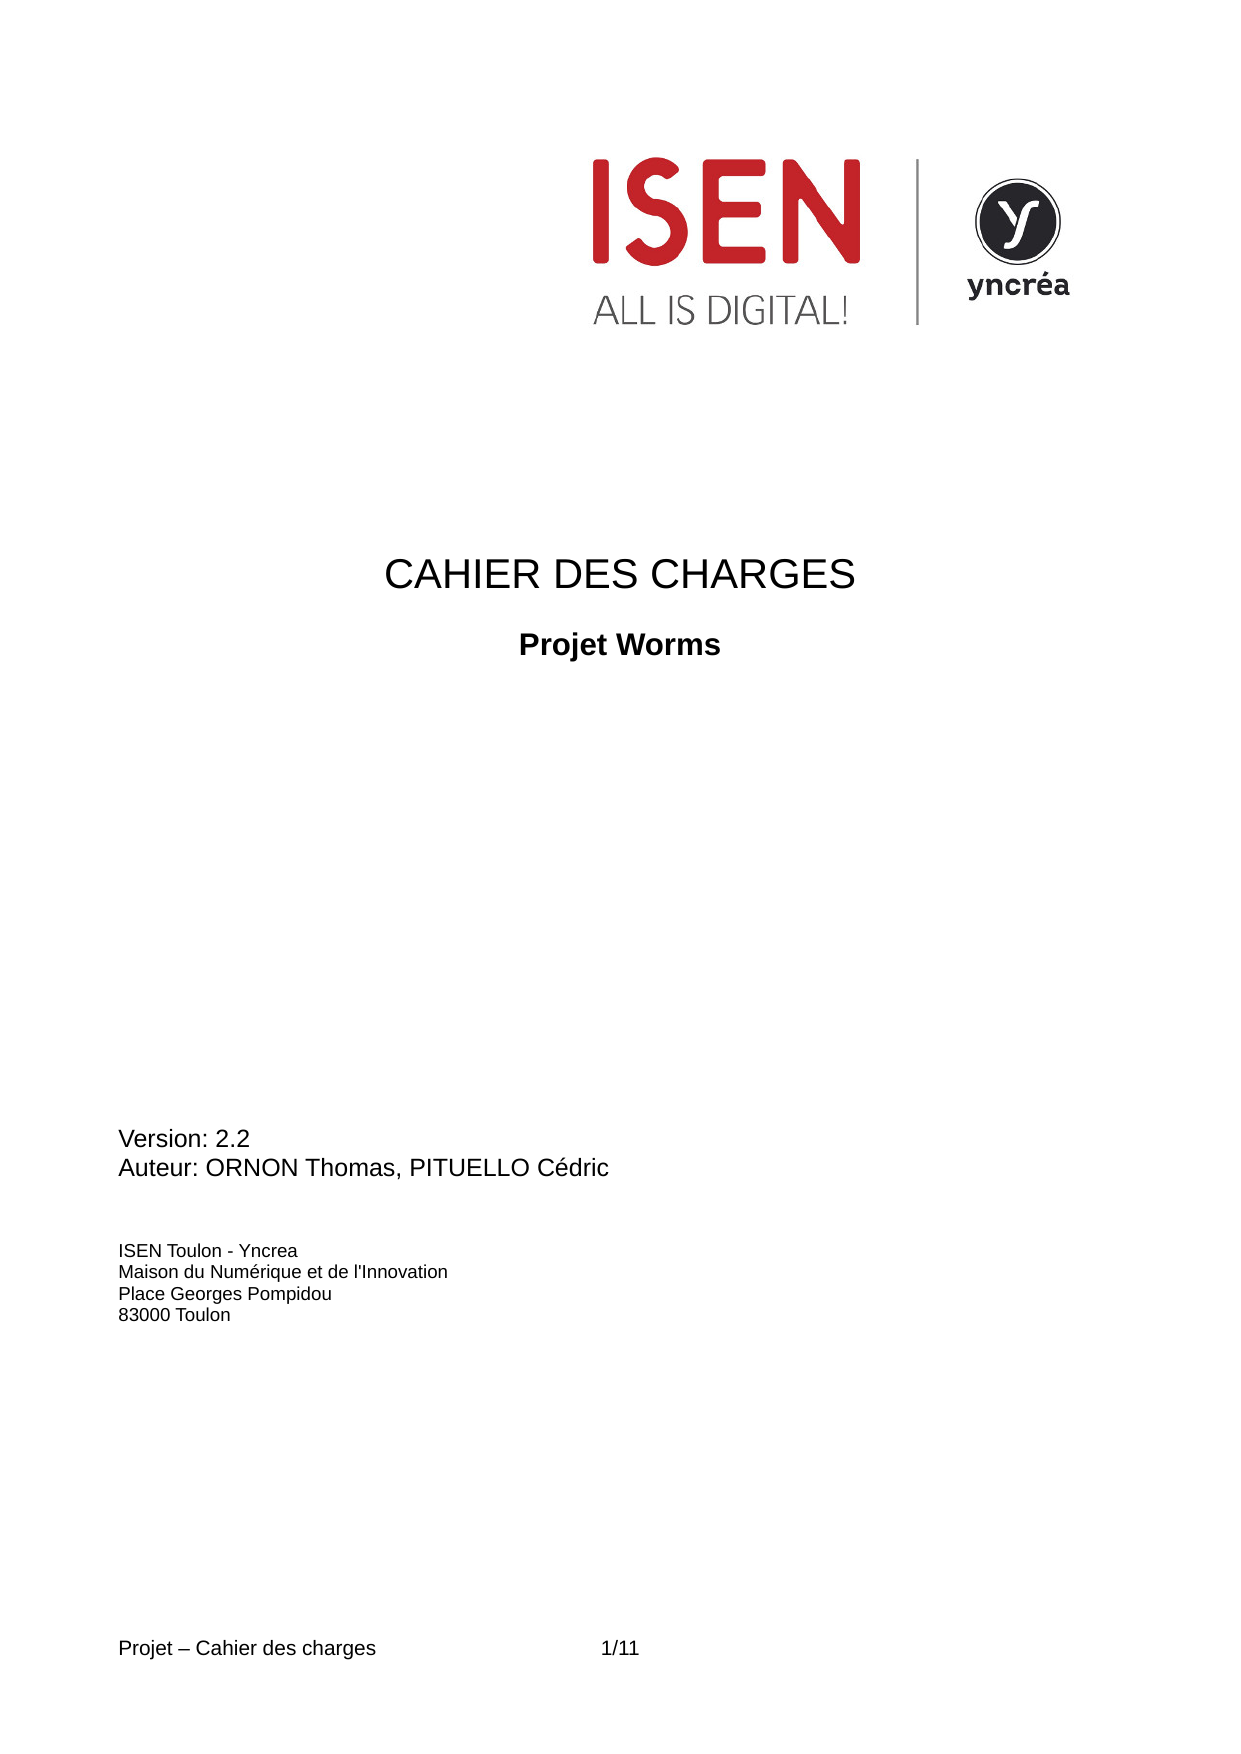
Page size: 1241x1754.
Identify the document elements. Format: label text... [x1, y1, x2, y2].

text Version: 2.2 [118, 1124, 1122, 1153]
text 83000 Toulon [118, 1304, 1122, 1326]
text Auteur: ORNON Thomas, PITUELLO Cédric [118, 1153, 1122, 1182]
text CAHIER DES CHARGES [118, 549, 1122, 597]
text ISEN Toulon - Yncrea Maison du Numérique et de l'Innovation Place Georges Pompidou [118, 1239, 1122, 1304]
text Projet Worms [118, 626, 1122, 662]
